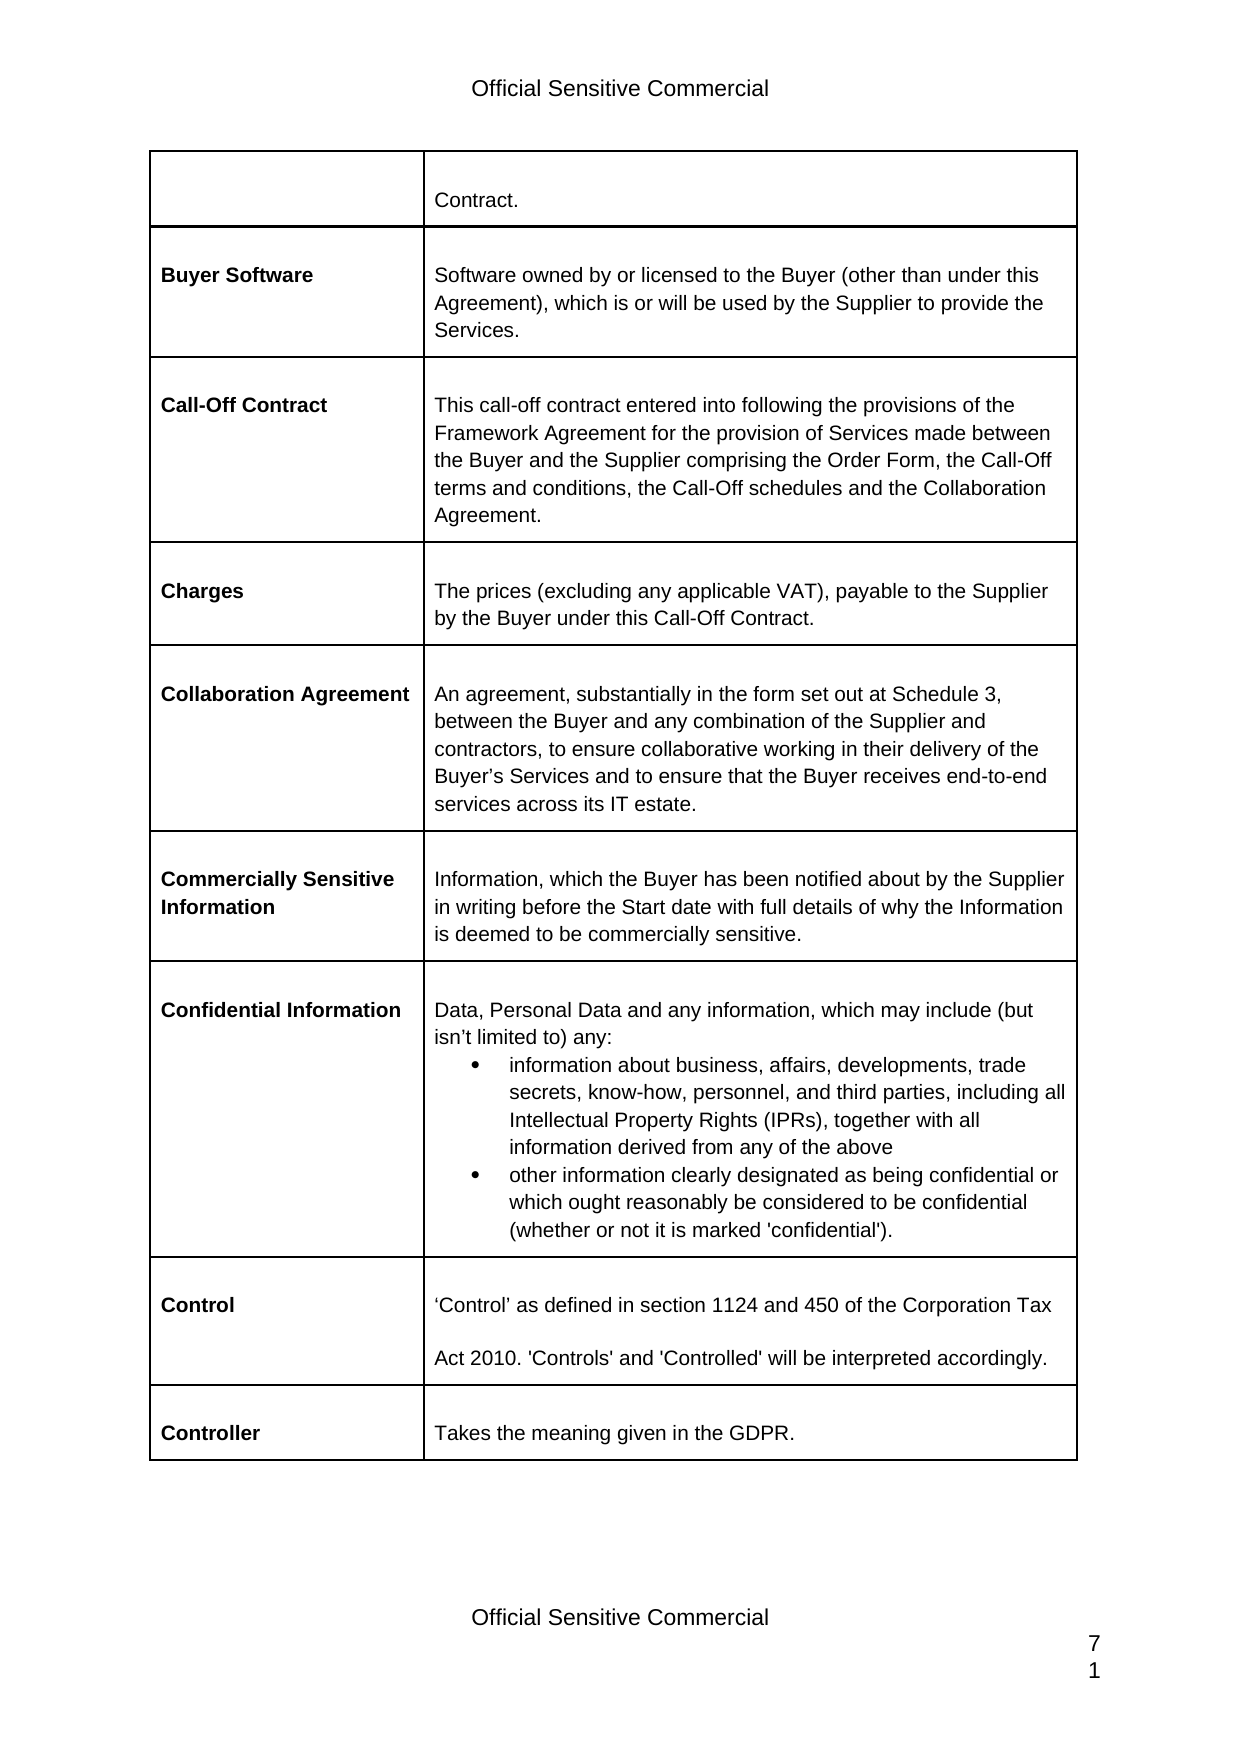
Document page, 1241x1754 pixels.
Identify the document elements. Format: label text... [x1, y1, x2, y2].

table_cell Data, Personal Data and any information, which may include (but isn’t limited to) any: information about business, affairs, developments, trade secrets, know-how, personnel, and third parties, including all Intellectual Property Rights (IPRs), together with all information derived from any of the above other information clearly designated as being confidential or which ought reasonably be considered to be confidential (whether or not it is marked 'confidential'). [425, 962, 1076, 1256]
table_cell Buyer Software [151, 228, 423, 356]
table_cell ‘Control’ as defined in section 1124 and 450 of the Corporation Tax Act 2010. 'Controls' and 'Controlled' will be interpreted accordingly. [425, 1258, 1076, 1383]
table_cell An agreement, substantially in the form set out at Schedule 3, between the Buyer and any combination of the Supplier and contractors, to ensure collaborative working in their delivery of the Buyer’s Services and to ensure that the Buyer receives end-to-end services across its IT estate. [425, 646, 1076, 829]
table_cell Software owned by or licensed to the Buyer (other than under this Agreement), which is or will be used by the Supplier to provide the Services. [425, 228, 1076, 356]
table_cell Commercially Sensitive Information [151, 832, 423, 960]
table_cell This call-off contract entered into following the provisions of the Framework Agreement for the provision of Services made between the Buyer and the Supplier comprising the Order Form, the Call-Off terms and conditions, the Call-Off schedules and the Collaboration Agreement. [425, 358, 1076, 541]
table_cell The prices (excluding any applicable VAT), payable to the Supplier by the Buyer under this Call-Off Contract. [425, 543, 1076, 644]
table_cell Takes the meaning given in the GDPR. [425, 1386, 1076, 1459]
table_cell Call-Off Contract [151, 358, 423, 541]
table_cell Controller [151, 1386, 423, 1459]
table_cell Contract. [425, 152, 1076, 225]
table_cell Confidential Information [151, 962, 423, 1256]
table_cell Control [151, 1258, 423, 1383]
table_cell Information, which the Buyer has been notified about by the Supplier in writing before the Start date with full details of why the Information is deemed to be commercially sensitive. [425, 832, 1076, 960]
table_cell [151, 152, 423, 225]
table_cell Collaboration Agreement [151, 646, 423, 829]
table_cell Charges [151, 543, 423, 644]
